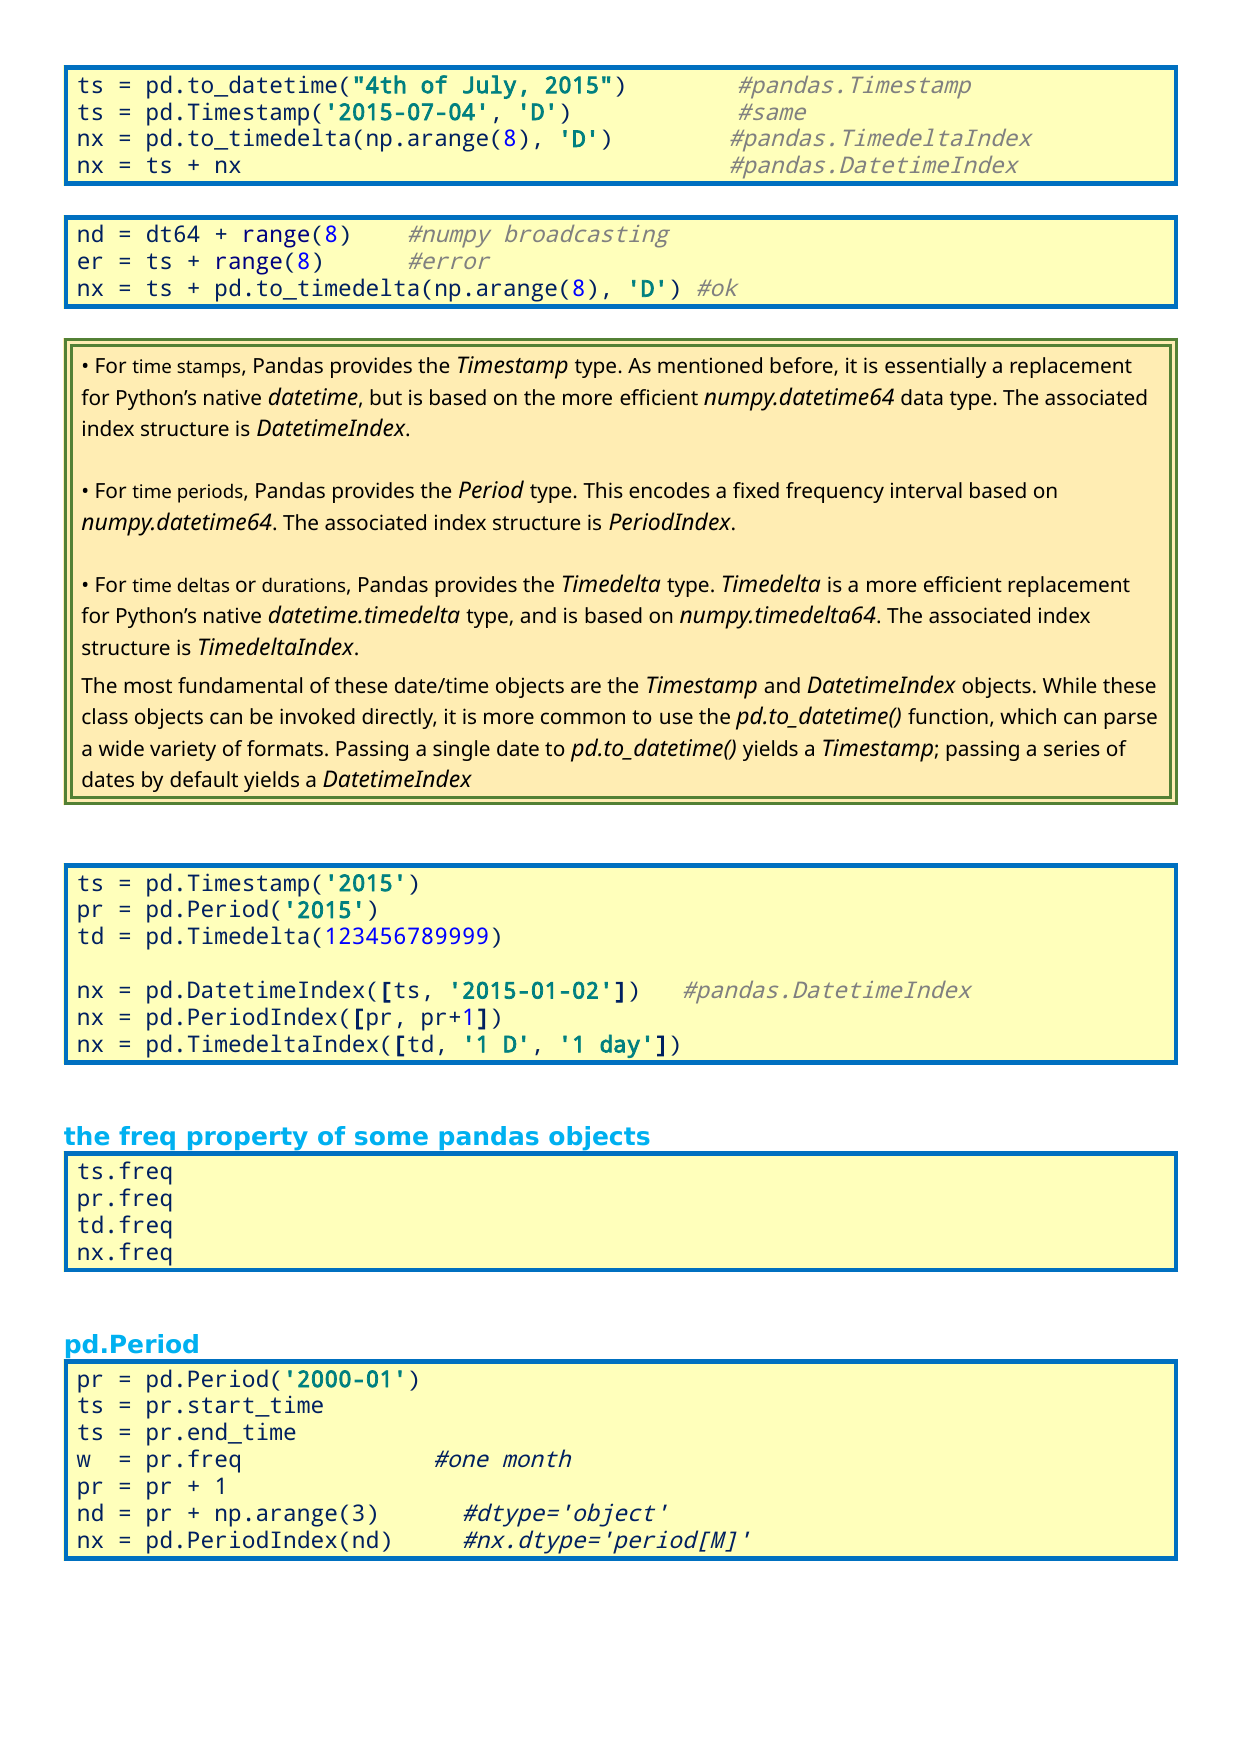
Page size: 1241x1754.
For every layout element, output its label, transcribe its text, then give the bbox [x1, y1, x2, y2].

text nd = pr + np.arange(3) #dtype='object' [68, 1493, 1174, 1520]
title the freq property of some pandas objects [63, 1122, 1178, 1151]
text nx = pd.PeriodIndex([pr, pr+1]) [68, 997, 1174, 1024]
title pd.Period [63, 1330, 1178, 1359]
text nx = pd.DatetimeIndex([ts, '2015-01-02']) #pandas.DatetimeIndex [68, 970, 1174, 997]
text The most fundamental of these date/time objects are the Timestamp and DatetimeIndex objects. While these class objects can be invoked directly, it is more common to use the pd.to_datetime() function, which can parse a wide variety of formats. Passing a single date to pd.to_datetime() yields a Timestamp; passing a series of dates by default yields a DatetimeIndex [67, 657, 1175, 802]
text • For time periods, Pandas provides the Period type. This encodes a fixed frequency interval based on numpy.datetime64. The associated index structure is PeriodIndex. [73, 463, 1169, 525]
text ts = pd.to_datetime("4th of July, 2015") #pandas.Timestamp ts = pd.Timestamp('2015-07-04', 'D') #same nx = pd.to_timedelta(np.arange(8), 'D') #pandas.TimedeltaIndex [68, 70, 1174, 146]
text nx.freq [68, 1232, 1174, 1268]
text • For time stamps, Pandas provides the Timestamp type. As mentioned before, it is essentially a replacement for Python’s native datetime, but is based on the more efficient numpy.datetime64 data type. The associated index structure is DatetimeIndex. [67, 341, 1175, 431]
text nd = dt64 + range(8) #numpy broadcasting er = ts + range(8) #error nx = ts + pd.to_timedelta(np.arange(8), 'D') #ok [68, 220, 1174, 304]
text • For time deltas or durations, Pandas provides the Timedelta type. Timedelta is a more efficient replacement for Python’s native datetime.timedelta type, and is based on numpy.timedelta64. The associated index structure is TimedeltaIndex. [73, 556, 1169, 650]
text pr = pd.Period('2015') [68, 890, 1174, 917]
text td = pd.Timedelta(123456789999) [68, 917, 1174, 970]
text pr = pd.Period('2000-01') ts = pr.start_time ts = pr.end_time [68, 1364, 1174, 1439]
text w = pr.freq #one month pr = pr + 1 [68, 1439, 1174, 1493]
text ts.freq [68, 1156, 1174, 1178]
text pr.freq [68, 1178, 1174, 1205]
text ts = pd.Timestamp('2015') [68, 868, 1174, 890]
text nx = pd.TimedeltaIndex([td, '1 D', '1 day']) [68, 1024, 1174, 1060]
text td.freq [68, 1205, 1174, 1232]
text nx = pd.PeriodIndex(nd) #nx.dtype='period[M]' [68, 1520, 1174, 1556]
text nx = ts + nx #pandas.DatetimeIndex [68, 146, 1174, 181]
